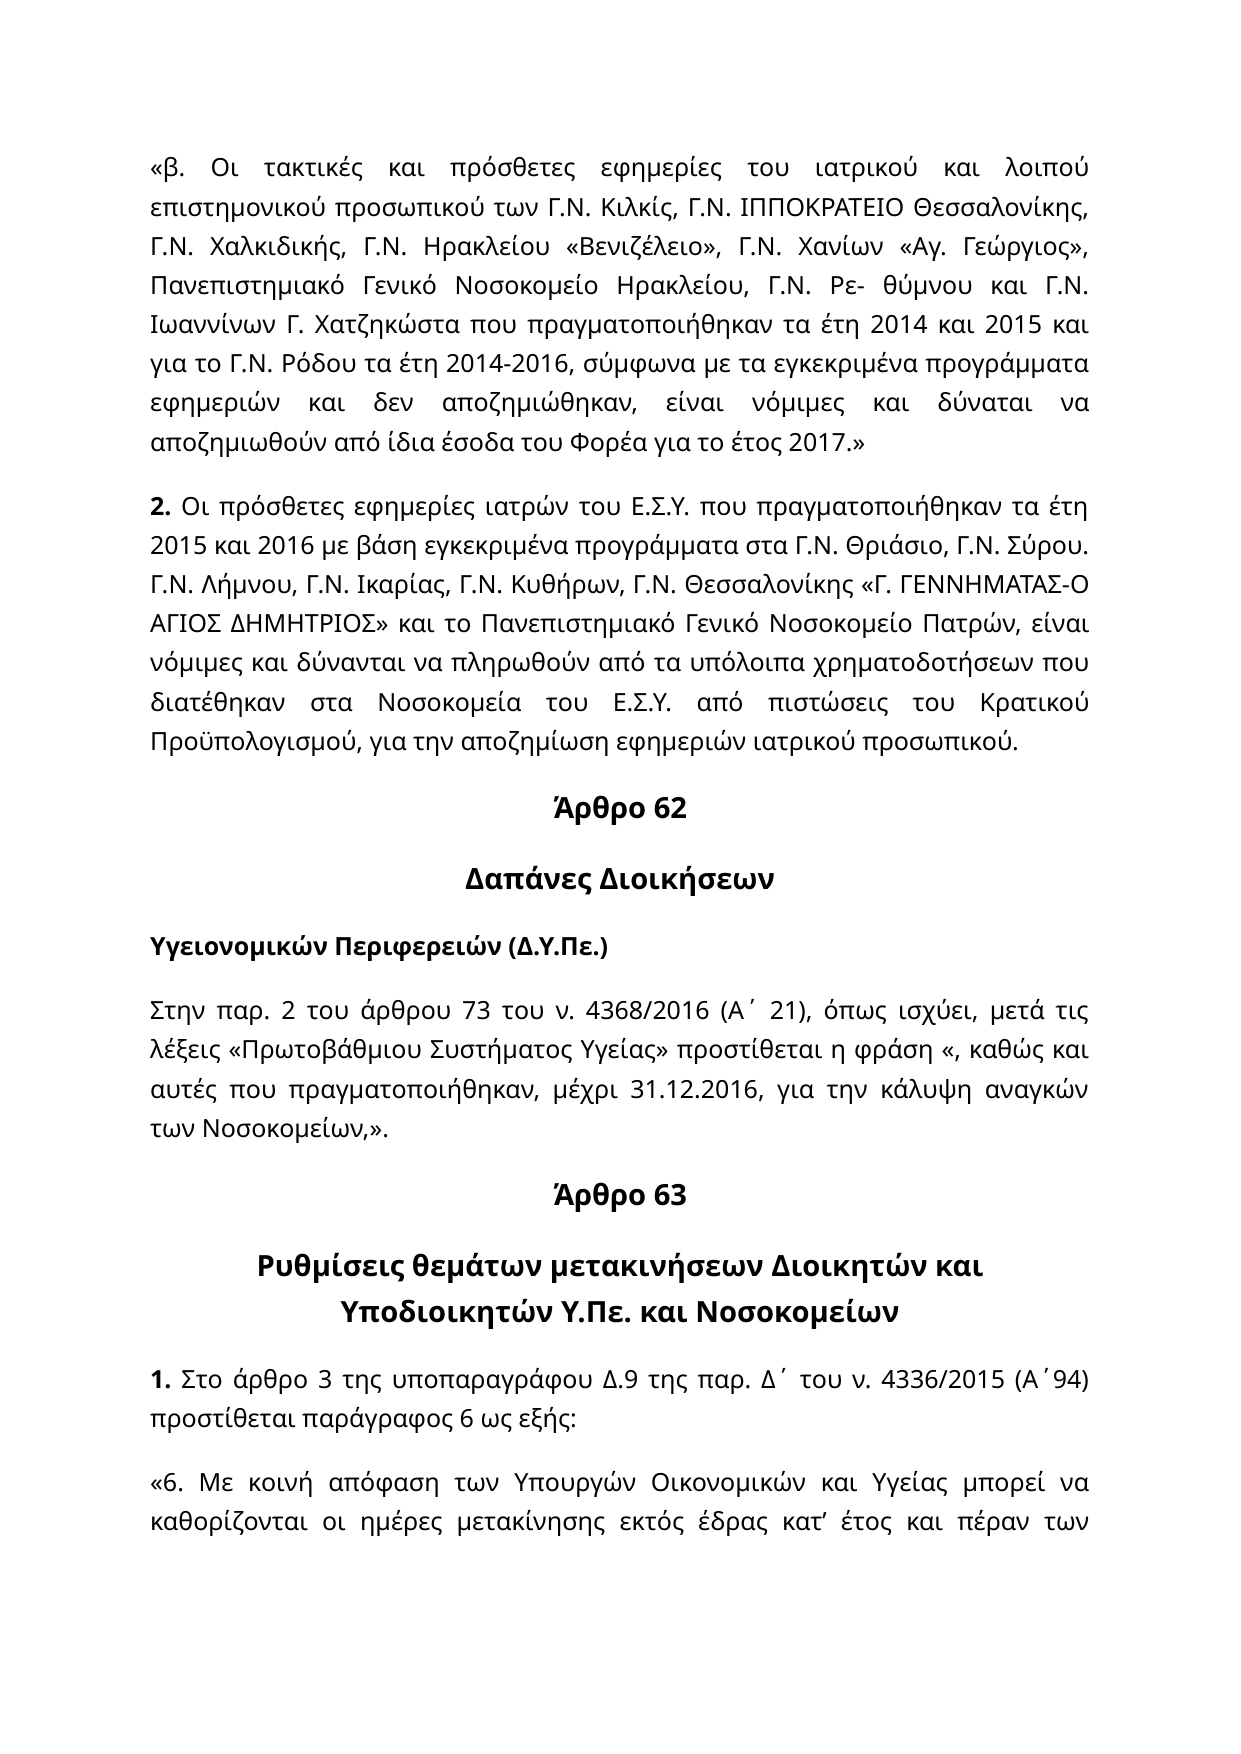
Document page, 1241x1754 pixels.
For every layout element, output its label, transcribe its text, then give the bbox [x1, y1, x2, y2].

text «6. Με κοινή απόφαση των Υπουργών Οικονομικών και Υγείας μπορεί να καθορίζονται οι ημέρες μετακίνησης εκτός έδρας κατ’ έτος και πέραν των [150, 1465, 1090, 1538]
subtitle Ρυθμίσεις θεμάτων μετακινήσεων Διοικητών και Υποδιοικητών Υ.Πε. και Νοσοκομείων [150, 1245, 1090, 1331]
text 2. Οι πρόσθετες εφημερίες ιατρών του Ε.Σ.Υ. που πραγματοποιήθηκαν τα έτη 2015 και 2016 με βάση εγκεκριμένα προγράμματα στα Γ.Ν. Θριάσιο, Γ.Ν. Σύρου. Γ.Ν. Λήμνου, Γ.Ν. Ικαρίας, Γ.Ν. Κυθήρων, Γ.Ν. Θεσσαλονίκης «Γ. ΓΕΝΝΗΜΑΤΑΣ-Ο ΑΓΙΟΣ ΔΗΜΗΤΡΙΟΣ» και το Πανεπιστημιακό Γενικό Νοσοκομείο Πατρών, είναι νόμιμες και δύνανται να πληρωθούν από τα υπόλοιπα χρηματοδοτήσεων που διατέθηκαν στα Νοσοκομεία του Ε.Σ.Υ. από πιστώσεις του Κρατικού Προϋπολογισμού, για την αποζημίωση εφημεριών ιατρικού προσωπικού. [150, 488, 1090, 757]
subtitle Δαπάνες Διοικήσεων [150, 858, 1090, 898]
text Στην παρ. 2 του άρθρου 73 του ν. 4368/2016 (Α΄ 21), όπως ισχύει, μετά τις λέξεις «Πρωτοβάθμιου Συστήματος Υγείας» προστίθεται η φράση «, καθώς και αυτές που πραγματοποιήθηκαν, μέχρι 31.12.2016, για την κάλυψη αναγκών των Νοσοκομείων,». [150, 993, 1090, 1144]
text Υγειονομικών Περιφερειών (Δ.Υ.Πε.) [150, 929, 1090, 963]
subtitle Άρθρο 63 [150, 1174, 1090, 1214]
text 1. Στο άρθρο 3 της υποπαραγράφου Δ.9 της παρ. Δ΄ του ν. 4336/2015 (Α΄94) προστίθεται παράγραφος 6 ως εξής: [150, 1361, 1090, 1435]
text «β. Οι τακτικές και πρόσθετες εφημερίες του ιατρικού και λοιπού επιστημονικού προσωπικού των Γ.Ν. Κιλκίς, Γ.Ν. ΙΠΠΟΚΡΑΤΕΙΟ Θεσσαλονίκης, Γ.Ν. Χαλκιδικής, Γ.Ν. Ηρακλείου «Βενιζέλειο», Γ.Ν. Χανίων «Αγ. Γεώργιος», Πανεπιστημιακό Γενικό Νοσοκομείο Ηρακλείου, Γ.Ν. Ρε- θύμνου και Γ.Ν. Ιωαννίνων Γ. Χατζηκώστα που πραγματοποιήθηκαν τα έτη 2014 και 2015 και για το Γ.Ν. Ρόδου τα έτη 2014-2016, σύμφωνα με τα εγκεκριμένα προγράμματα εφημεριών και δεν αποζημιώθηκαν, είναι νόμιμες και δύναται να αποζημιωθούν από ίδια έσοδα του Φορέα για το έτος 2017.» [150, 150, 1090, 458]
subtitle Άρθρο 62 [150, 787, 1090, 827]
